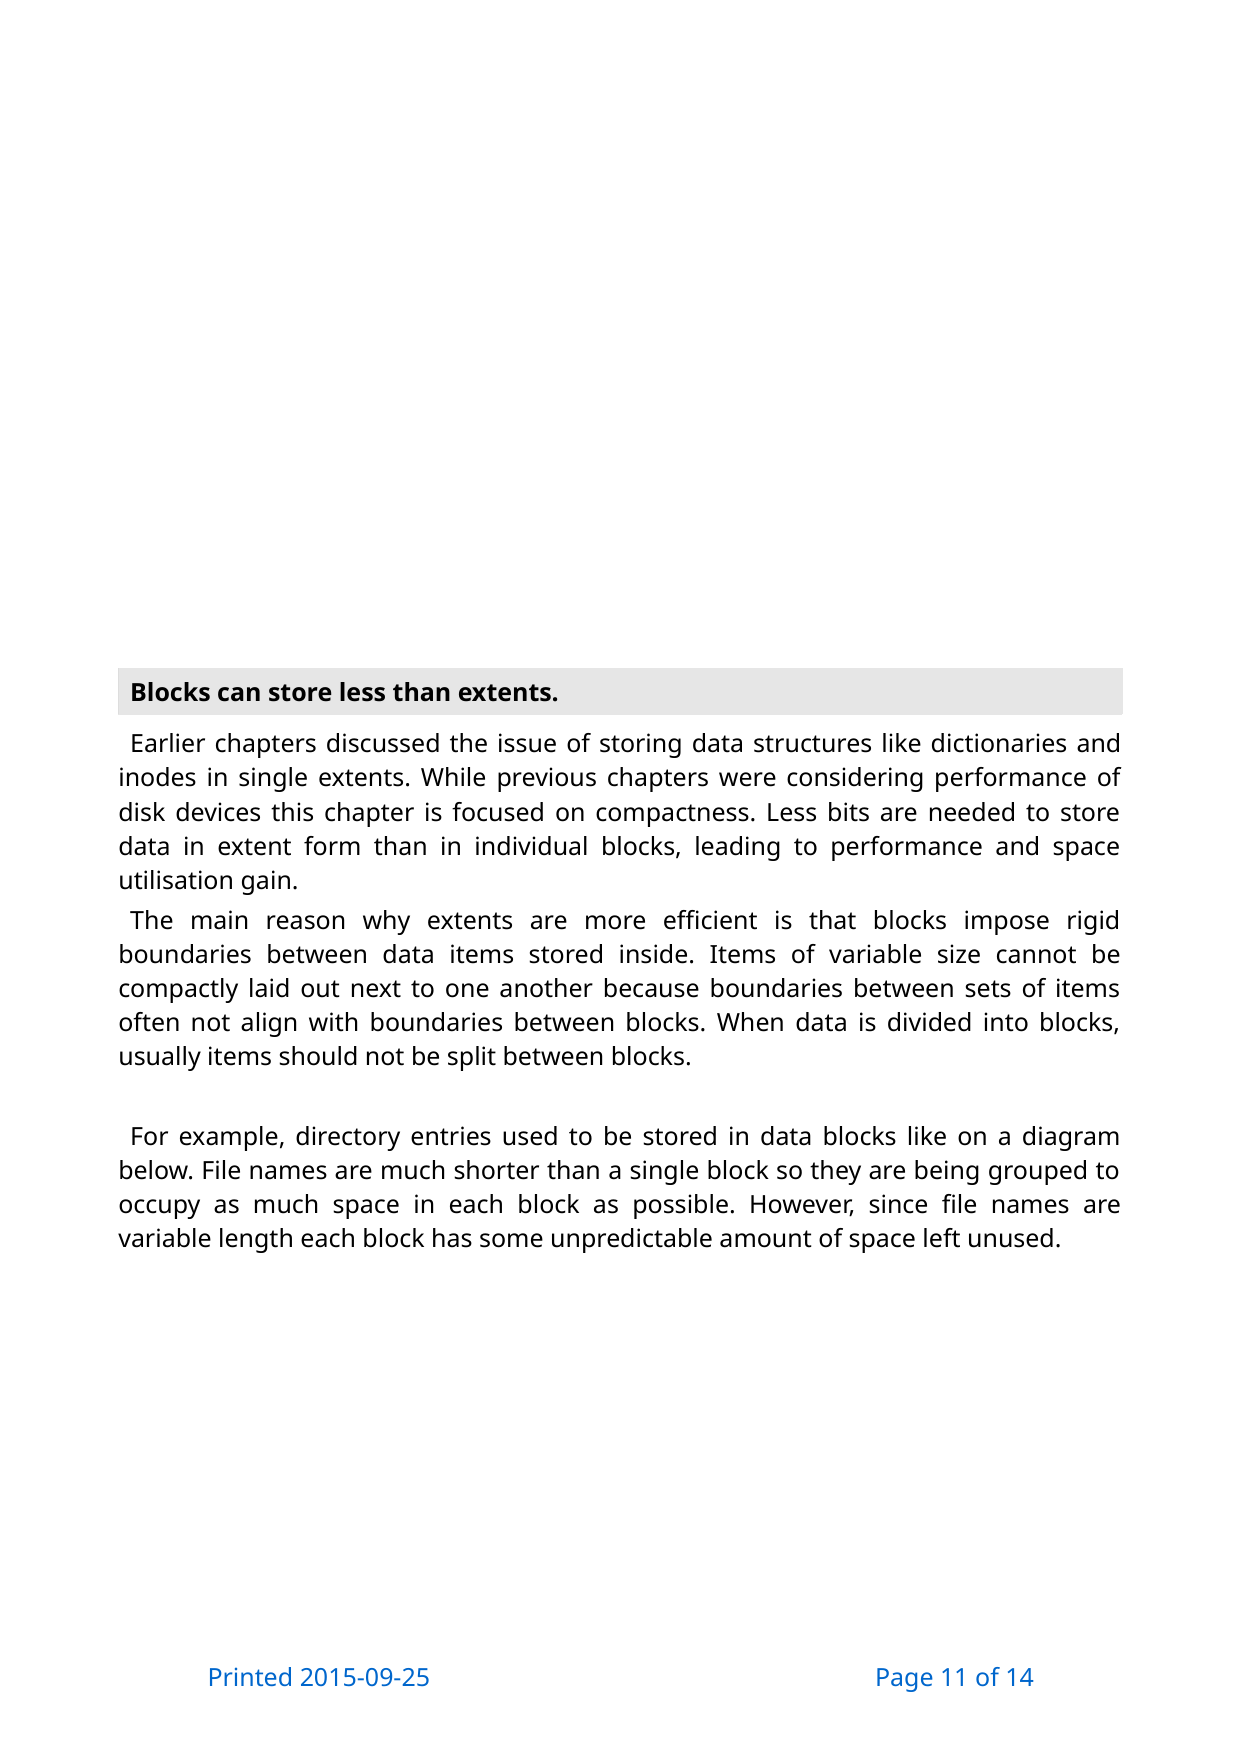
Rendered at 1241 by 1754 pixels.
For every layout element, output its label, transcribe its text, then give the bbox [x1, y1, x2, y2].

text The main reason why extents are more efficient is that blocks impose rigid boundaries between data items stored inside. Items of variable size cannot be compactly laid out next to one another because boundaries between sets of items often not align with boundaries between blocks. When data is divided into blocks, usually items should not be split between blocks. [118, 902, 1122, 1073]
subtitle Blocks can store less than extents. [119, 669, 1122, 714]
text For example, directory entries used to be stored in data blocks like on a diagram below. File names are much shorter than a single block so they are being grouped to occupy as much space in each block as possible. However, since file names are variable length each block has some unpredictable amount of space left unused. [118, 1118, 1122, 1255]
text Earlier chapters discussed the issue of storing data structures like dictionaries and inodes in single extents. While previous chapters were considering performance of disk devices this chapter is focused on compactness. Less bits are needed to store data in extent form than in individual blocks, leading to performance and space utilisation gain. [118, 726, 1122, 896]
